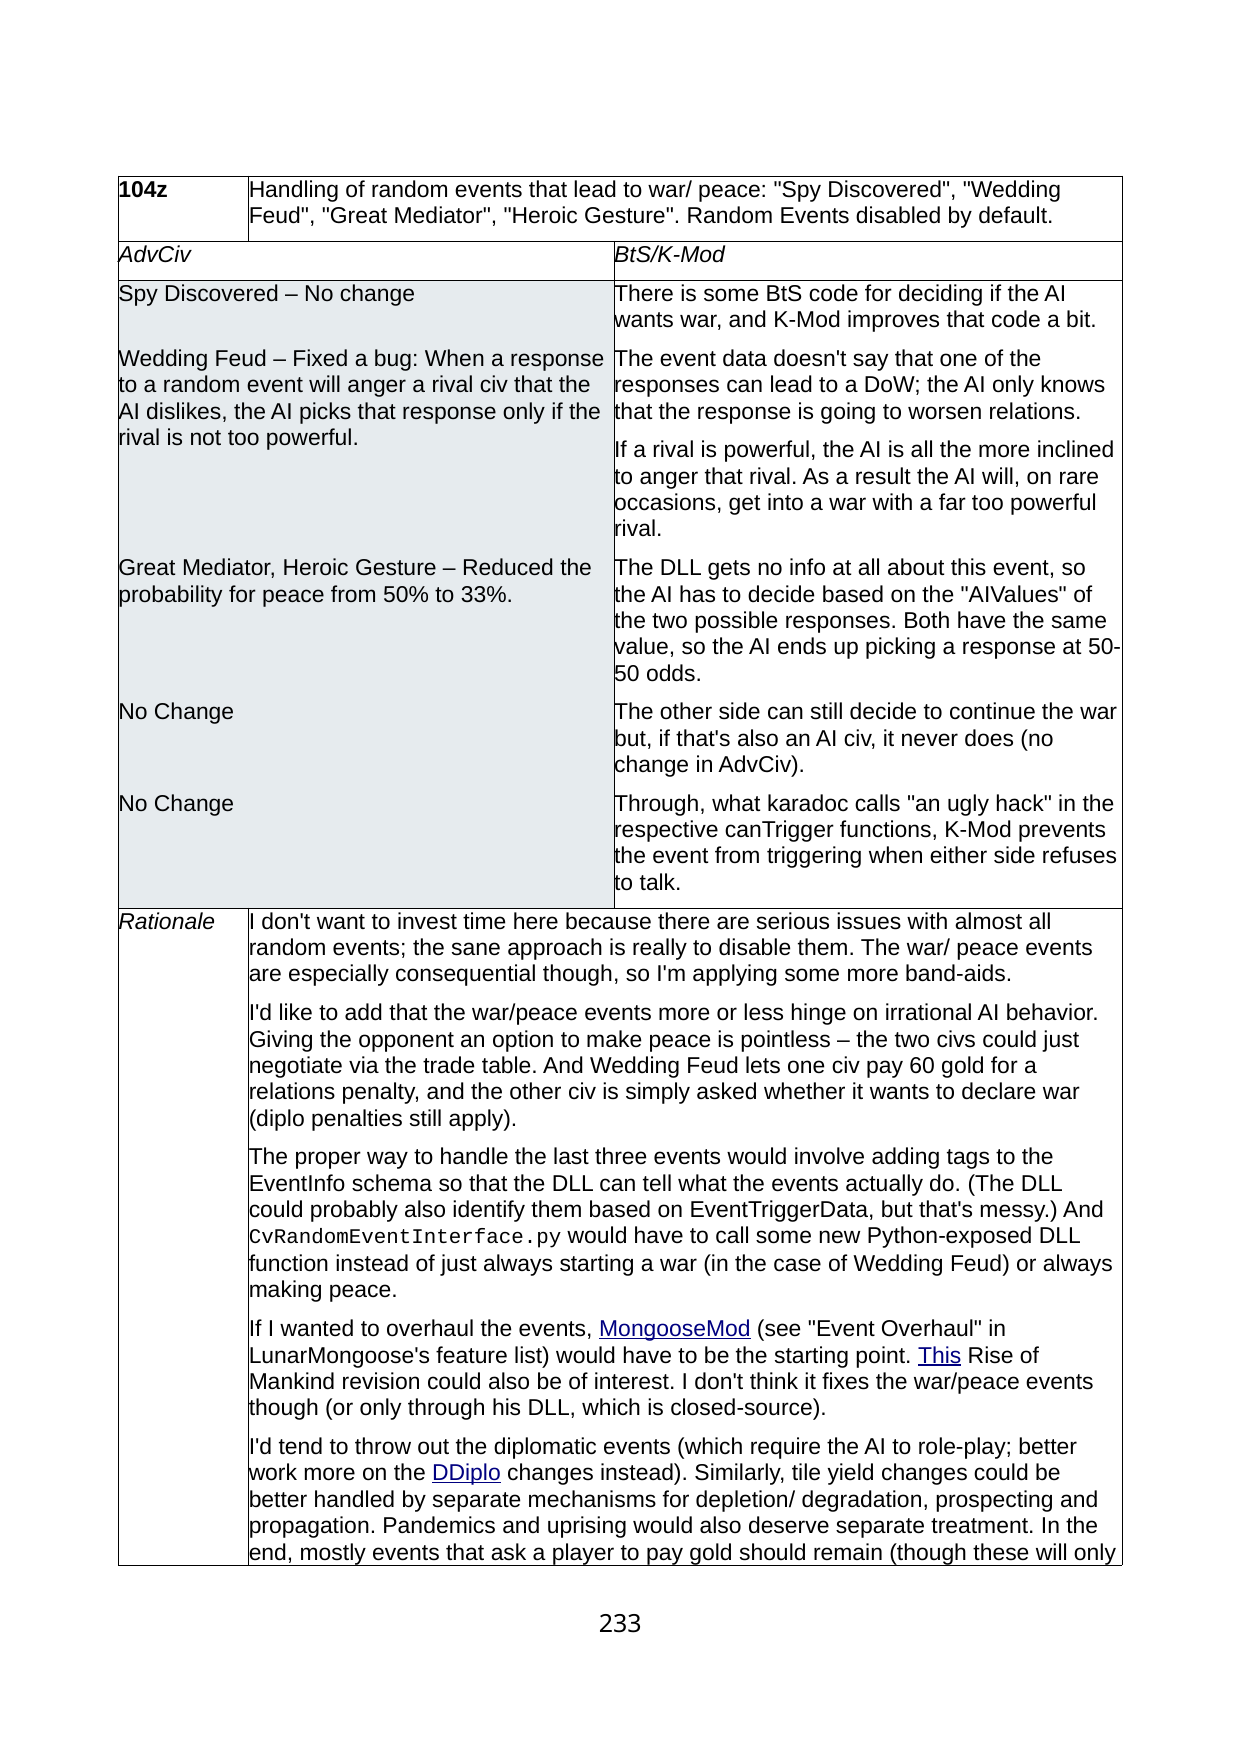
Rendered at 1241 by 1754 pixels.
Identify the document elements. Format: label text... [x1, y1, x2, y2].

table_cell Spy Discovered – No change Wedding Feud – Fixed a bug: When a response to a random event will anger a rival civ that the AI dislikes, the AI picks that response only if the rival is not too powerful. Great Mediator, Heroic Gesture – Reduced the probability for peace from 50% to 33%. No Change No Change [119, 281, 614, 908]
table_cell AdvCiv [119, 242, 614, 280]
table_cell There is some BtS code for deciding if the AI wants war, and K-Mod improves that code a bit. The event data doesn't say that one of the responses can lead to a DoW; the AI only knows that the response is going to worsen relations. If a rival is powerful, the AI is all the more inclined to anger that rival. As a result the AI will, on rare occasions, get into a war with a far too powerful rival. The DLL gets no info at all about this event, so the AI has to decide based on the "AIValues" of the two possible responses. Both have the same value, so the AI ends up picking a response at 50-50 odds. The other side can still decide to continue the war but, if that's also an AI civ, it never does (no change in AdvCiv). Through, what karadoc calls "an ugly hack" in the respective canTrigger functions, K-Mod prevents the event from triggering when either side refuses to talk. [615, 281, 1122, 908]
table_cell BtS/K-Mod [615, 242, 1122, 280]
table_header Handling of random events that lead to war/ peace: "Spy Discovered", "Wedding Feud", "Great Mediator", "Heroic Gesture". Random Events disabled by default. [249, 177, 1122, 241]
table_cell I don't want to invest time here because there are serious issues with almost all random events; the sane approach is really to disable them. The war/ peace events are especially consequential though, so I'm applying some more band-aids. I'd like to add that the war/peace events more or less hinge on irrational AI behavior. Giving the opponent an option to make peace is pointless – the two civs could just negotiate via the trade table. And Wedding Feud lets one civ pay 60 gold for a relations penalty, and the other civ is simply asked whether it wants to declare war (diplo penalties still apply). The proper way to handle the last three events would involve adding tags to the EventInfo schema so that the DLL can tell what the events actually do. (The DLL could probably also identify them based on EventTriggerData, but that's messy.) And CvRandomEventInterface.py would have to call some new Python-exposed DLL function instead of just always starting a war (in the case of Wedding Feud) or always making peace. If I wanted to overhaul the events, MongooseMod (see "Event Overhaul" in LunarMongoose's feature list) would have to be the starting point. This Rise of Mankind revision could also be of interest. I don't think it fixes the war/peace events though (or only through his DLL, which is closed-source). I'd tend to throw out the diplomatic events (which require the AI to role-play; better work more on the DDiplo changes instead). Similarly, tile yield changes could be better handled by separate mechanisms for depletion/ degradation, prospecting and propagation. Pandemics and uprising would also deserve separate treatment. In the end, mostly events that ask a player to pay gold should remain (though these will only [249, 909, 1122, 1565]
table_header 104z [119, 177, 248, 241]
table_cell Rationale [119, 909, 248, 1565]
